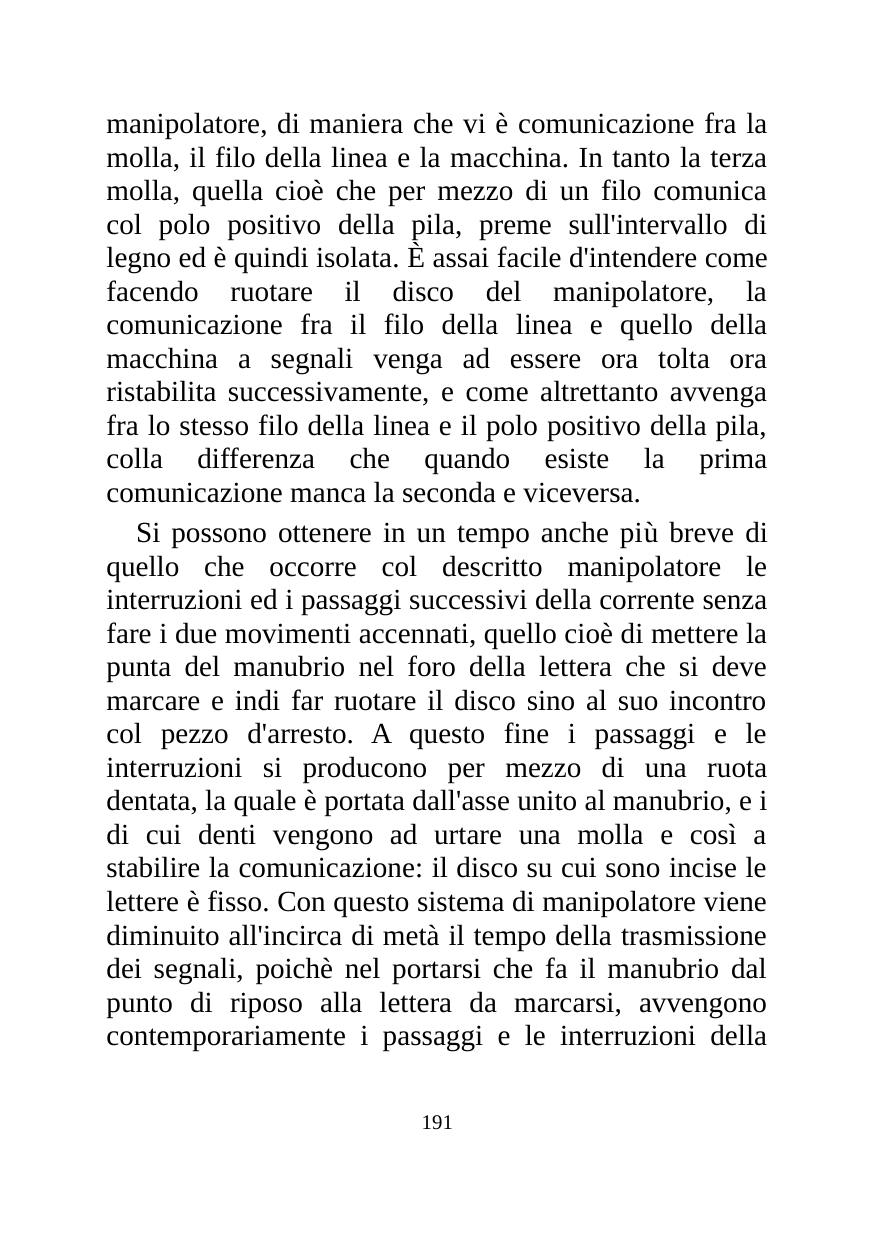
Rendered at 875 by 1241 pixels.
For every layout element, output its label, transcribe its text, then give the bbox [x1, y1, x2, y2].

text manipolatore, di maniera che vi è comunicazione fra la molla, il filo della linea e la macchina. In tanto la terza molla, quella cioè che per mezzo di un filo comunica col polo positivo della pila, preme sull'intervallo di legno ed è quindi isolata. È assai facile d'intendere come facendo ruotare il disco del manipolatore, la comunicazione fra il filo della linea e quello della macchina a segnali venga ad essere ora tolta ora ristabilita successivamente, e come altrettanto avvenga fra lo stesso filo della linea e il polo positivo della pila, colla differenza che quando esiste la prima comunicazione manca la seconda e viceversa. [106, 106, 768, 509]
text Si possono ottenere in un tempo anche più breve di quello che occorre col descritto manipolatore le interruzioni ed i passaggi successivi della corrente senza fare i due movimenti accennati, quello cioè di mettere la punta del manubrio nel foro della lettera che si deve marcare e indi far ruotare il disco sino al suo incontro col pezzo d'arresto. A questo fine i passaggi e le interruzioni si producono per mezzo di una ruota dentata, la quale è portata dall'asse unito al manubrio, e i di cui denti vengono ad urtare una molla e così a stabilire la comunicazione: il disco su cui sono incise le lettere è fisso. Con questo sistema di manipolatore viene diminuito all'incirca di metà il tempo della trasmissione dei segnali, poichè nel portarsi che fa il manubrio dal punto di riposo alla lettera da marcarsi, avvengono contemporariamente i passaggi e le interruzioni della [106, 515, 768, 1052]
